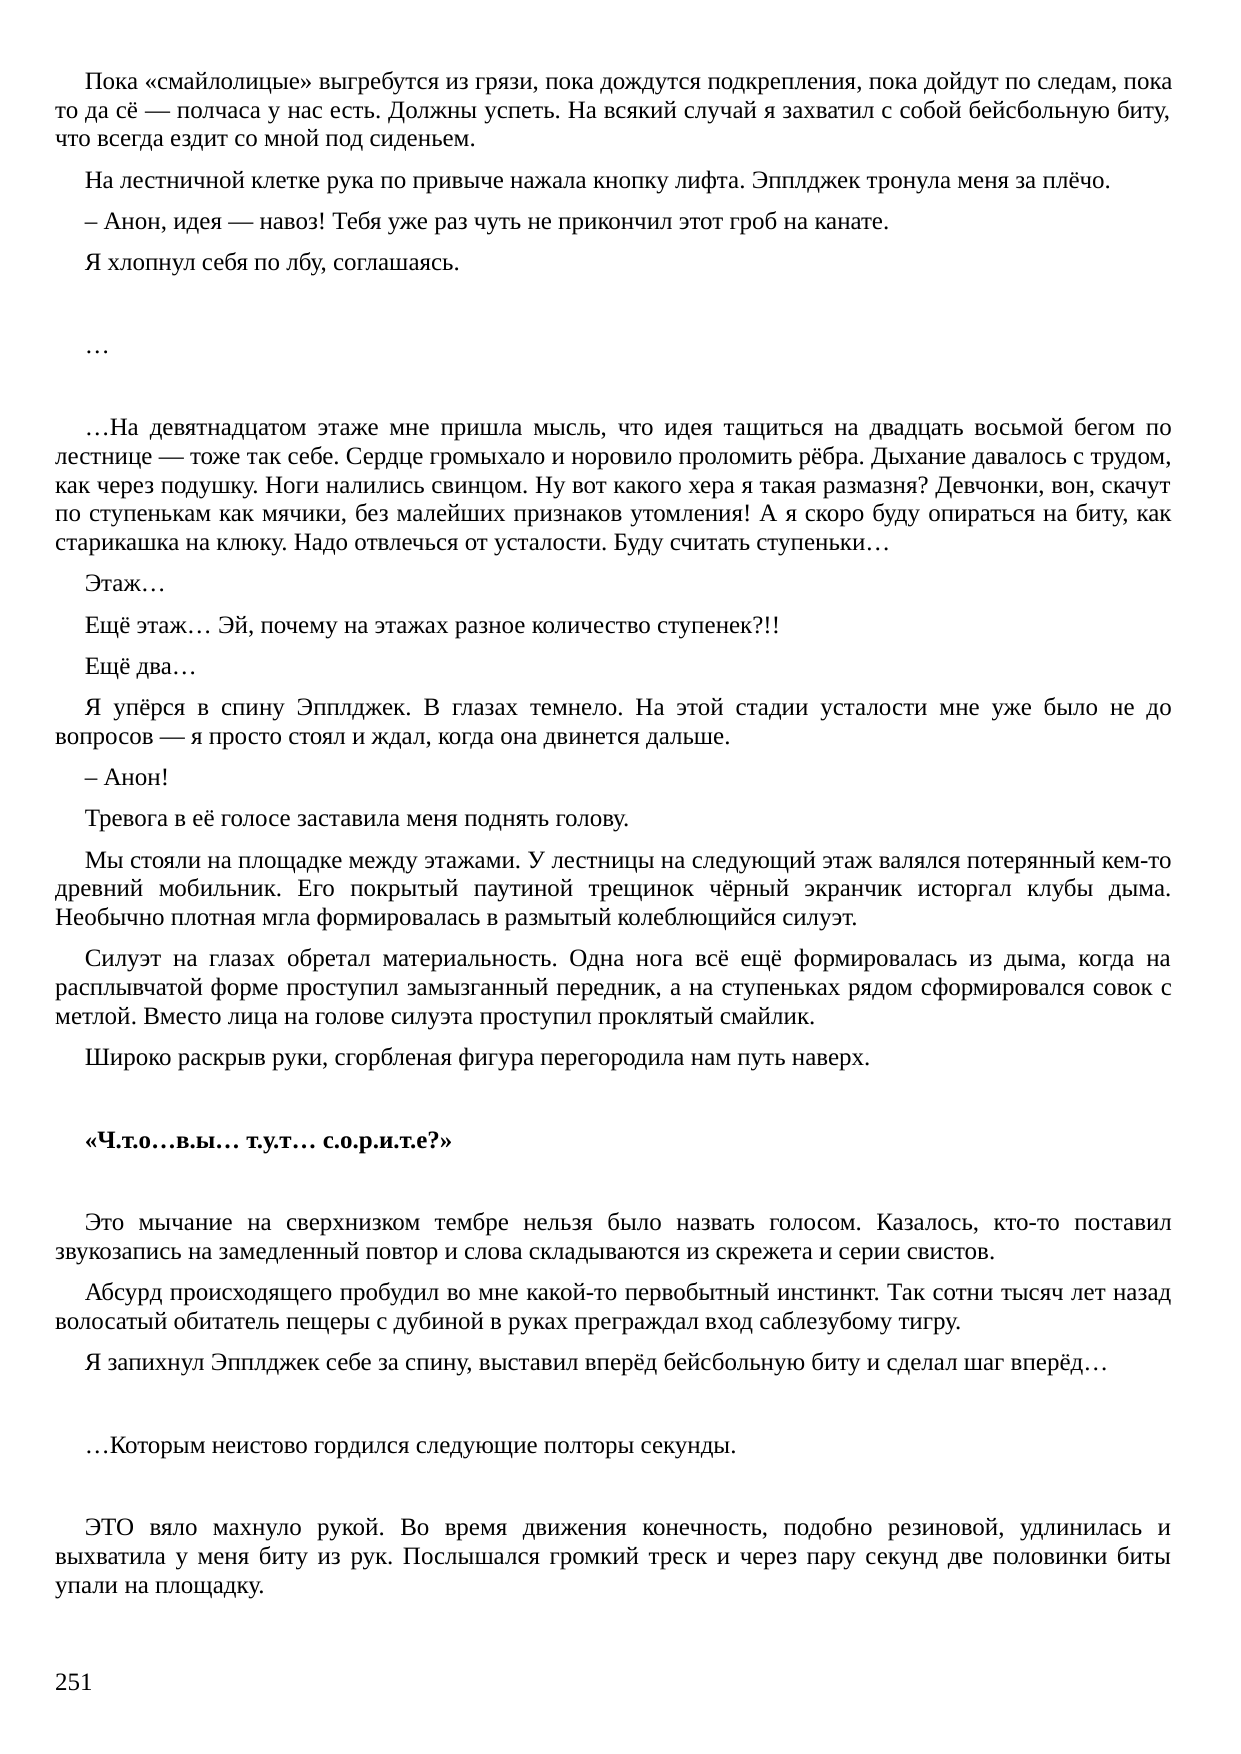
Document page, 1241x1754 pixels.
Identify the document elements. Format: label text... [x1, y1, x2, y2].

text …Которым неистово гордился следующие полторы секунды. [55, 1430, 1173, 1458]
text Я упёрся в спину Эпплджек. В глазах темнело. На этой стадии усталости мне уже было не до вопросов — я просто стоял и ждал, когда она двинется дальше. [55, 692, 1173, 750]
text Это мычание на сверхнизком тембре нельзя было назвать голосом. Казалось, кто-то поставил звукозапись на замедленный повтор и слова складываются из скрежета и серии свистов. [55, 1207, 1173, 1265]
text – Анон, идея — навоз! Тебя уже раз чуть не прикончил этот гроб на канате. [55, 206, 1173, 235]
text ЭТО вяло махнуло рукой. Во время движения конечность, подобно резиновой, удлинилась и выхватила у меня биту из рук. Послышался громкий треск и через пару секунд две половинки биты упали на площадку. [55, 1512, 1173, 1598]
text Пока «смайлолицые» выгребутся из грязи, пока дождутся подкрепления, пока дойдут по следам, пока то да сё — полчаса у нас есть. Должны успеть. На всякий случай я захватил с собой бейсбольную биту, что всегда ездит со мной под сиденьем. [55, 66, 1173, 152]
text …На девятнадцатом этаже мне пришла мысль, что идея тащиться на двадцать восьмой бегом по лестнице — тоже так себе. Сердце громыхало и норовило проломить рёбра. Дыхание давалось с трудом, как через подушку. Ноги налились свинцом. Ну вот какого хера я такая размазня? Девчонки, вон, скачут по ступенькам как мячики, без малейших признаков утомления! А я скоро буду опираться на биту, как старикашка на клюку. Надо отвлечься от усталости. Буду считать ступеньки… [55, 412, 1173, 556]
text Абсурд происходящего пробудил во мне какой-то первобытный инстинкт. Так сотни тысяч лет назад волосатый обитатель пещеры с дубиной в руках преграждал вход саблезубому тигру. [55, 1277, 1173, 1335]
text На лестничной клетке рука по привыче нажала кнопку лифта. Эпплджек тронула меня за плёчо. [55, 165, 1173, 193]
text … [55, 330, 1173, 358]
text Ещё два… [55, 651, 1173, 680]
text Мы стояли на площадке между этажами. У лестницы на следующий этаж валялся потерянный кем-то древний мобильник. Его покрытый паутиной трещинок чёрный экранчик исторгал клубы дыма. Необычно плотная мгла формировалась в размытый колеблющийся силуэт. [55, 845, 1173, 931]
text Тревога в её голосе заставила меня поднять голову. [55, 803, 1173, 832]
text Этаж… [55, 568, 1173, 597]
text Силуэт на глазах обретал материальность. Одна нога всё ещё формировалась из дыма, когда на расплывчатой форме проступил замызганный передник, а на ступеньках рядом сформировался совок с метлой. Вместо лица на голове силуэта проступил проклятый смайлик. [55, 943, 1173, 1030]
text Я хлопнул себя по лбу, соглашаясь. [55, 247, 1173, 276]
text – Анон! [55, 762, 1173, 791]
text Ещё этаж… Эй, почему на этажах разное количество ступенек?!! [55, 610, 1173, 638]
text «Ч.т.о…в.ы… т.у.т… с.о.р.и.т.е?» [55, 1125, 1173, 1153]
text Я запихнул Эпплджек себе за спину, выставил вперёд бейсбольную биту и сделал шаг вперёд… [55, 1347, 1173, 1376]
text Широко раскрыв руки, сгорбленая фигура перегородила нам путь наверх. [55, 1042, 1173, 1071]
